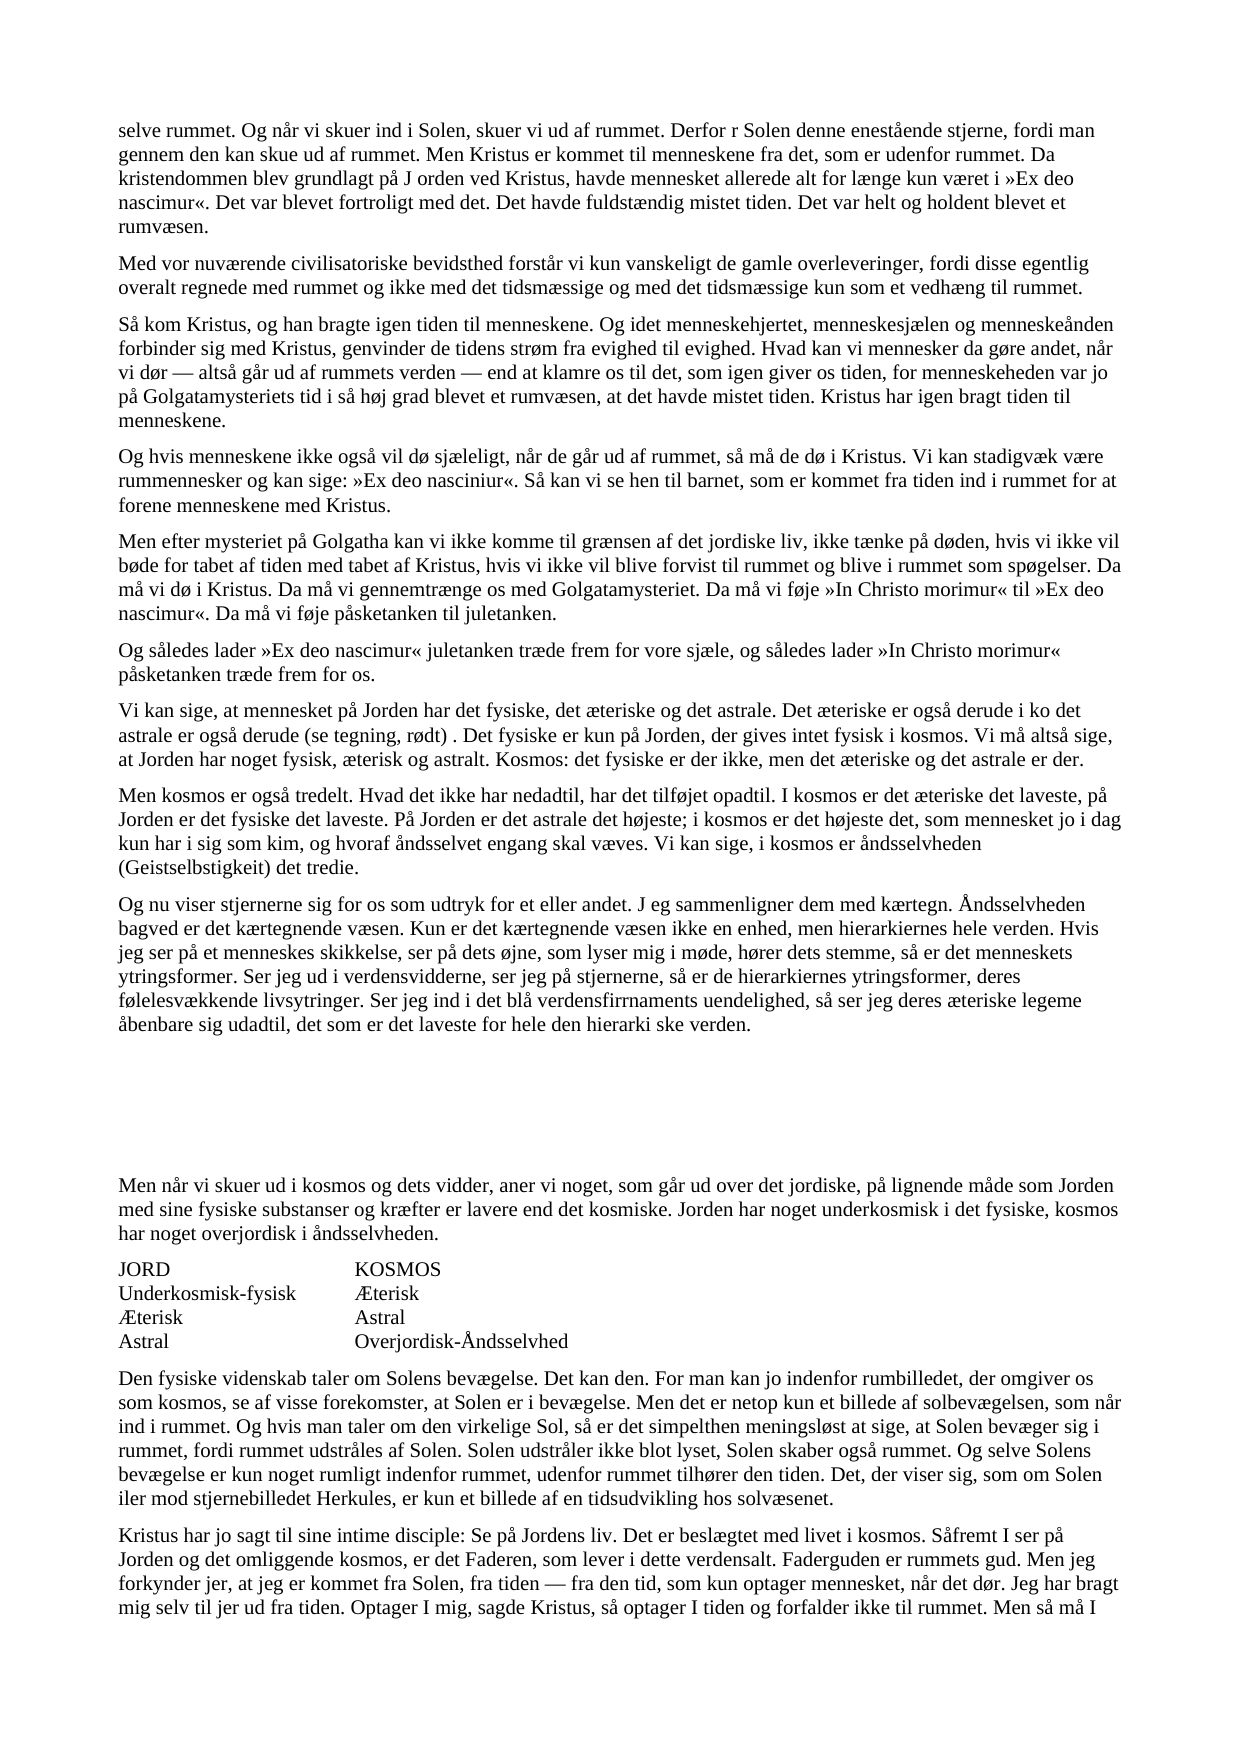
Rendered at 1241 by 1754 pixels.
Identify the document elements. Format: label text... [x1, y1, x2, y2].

text Kristus har jo sagt til sine intime disciple: Se på Jordens liv. Det er beslægtet med livet i kosmos. Såfremt I ser på Jorden og det omliggende kosmos, er det Faderen, som lever i dette verdensalt. Faderguden er rummets gud. Men jeg forkynder jer, at jeg er kommet fra Solen, fra tiden — fra den tid, som kun optager mennesket, når det dør. Jeg har bragt mig selv til jer ud fra tiden. Optager I mig, sagde Kristus, så optager I tiden og forfalder ikke til rummet. Men så må I [118, 1523, 1122, 1619]
text Men kosmos er også tredelt. Hvad det ikke har nedadtil, har det tilføjet opadtil. I kosmos er det æteriske det laveste, på Jorden er det fysiske det laveste. På Jorden er det astrale det højeste; i kosmos er det højeste det, som mennesket jo i dag kun har i sig som kim, og hvoraf åndsselvet engang skal væves. Vi kan sige, i kosmos er åndsselvheden (Geistselbstigkeit) det tredie. [118, 783, 1122, 879]
text Men efter mysteriet på Golgatha kan vi ikke komme til grænsen af det jordiske liv, ikke tænke på døden, hvis vi ikke vil bøde for tabet af tiden med tabet af Kristus, hvis vi ikke vil blive forvist til rummet og blive i rummet som spøgelser. Da må vi dø i Kristus. Da må vi gennemtrænge os med Golgatamysteriet. Da må vi føje »In Christo morimur« til »Ex deo nascimur«. Da må vi føje påsketanken til juletanken. [118, 529, 1122, 625]
text Og hvis menneskene ikke også vil dø sjæleligt, når de går ud af rummet, så må de dø i Kristus. Vi kan stadigvæk være rummennesker og kan sige: »Ex deo nasciniur«. Så kan vi se hen til barnet, som er kommet fra tiden ind i rummet for at forene menneskene med Kristus. [118, 444, 1122, 517]
text Og nu viser stjernerne sig for os som udtryk for et eller andet. J eg sammenligner dem med kærtegn. Åndsselvheden bagved er det kærtegnende væsen. Kun er det kærtegnende væsen ikke en enhed, men hierarkiernes hele verden. Hvis jeg ser på et menneskes skikkelse, ser på dets øjne, som lyser mig i møde, hører dets stemme, så er det menneskets ytringsformer. Ser jeg ud i verdensvidderne, ser jeg på stjernerne, så er de hierarkiernes ytringsformer, deres følelesvækkende livsytringer. Ser jeg ind i det blå verdensfirrnaments uendelighed, så ser jeg deres æteriske legeme åbenbare sig udadtil, det som er det laveste for hele den hierarki ske verden. [118, 892, 1122, 1036]
text JORD KOSMOS Underkosmisk-fysisk Æterisk Æterisk Astral Astral Overjordisk-Åndsselvhed [118, 1257, 1122, 1353]
text Med vor nuværende civilisatoriske bevidsthed forstår vi kun vanskeligt de gamle overleveringer, fordi disse egentlig overalt regnede med rummet og ikke med det tidsmæssige og med det tidsmæssige kun som et vedhæng til rummet. [118, 251, 1122, 299]
text Den fysiske videnskab taler om Solens bevægelse. Det kan den. For man kan jo indenfor rumbilledet, der omgiver os som kosmos, se af visse forekomster, at Solen er i bevægelse. Men det er netop kun et billede af solbevægelsen, som når ind i rummet. Og hvis man taler om den virkelige Sol, så er det simpelthen meningsløst at sige, at Solen bevæger sig i rummet, fordi rummet udstråles af Solen. Solen udstråler ikke blot lyset, Solen skaber også rummet. Og selve Solens bevægelse er kun noget rumligt indenfor rummet, udenfor rummet tilhører den tiden. Det, der viser sig, som om Solen iler mod stjernebilledet Herkules, er kun et billede af en tidsudvikling hos solvæsenet. [118, 1366, 1122, 1510]
text Men når vi skuer ud i kosmos og dets vidder, aner vi noget, som går ud over det jordiske, på lignende måde som Jorden med sine fysiske substanser og kræfter er lavere end det kosmiske. Jorden har noget underkosmisk i det fysiske, kosmos har noget overjordisk i åndsselvheden. [118, 1172, 1122, 1245]
text Vi kan sige, at mennesket på Jorden har det fysiske, det æteriske og det astrale. Det æteriske er også derude i ko det astrale er også derude (se tegning, rødt) . Det fysiske er kun på Jorden, der gives intet fysisk i kosmos. Vi må altså sige, at Jorden har noget fysisk, æterisk og astralt. Kosmos: det fysiske er der ikke, men det æteriske og det astrale er der. [118, 698, 1122, 771]
text Og således lader »Ex deo nascimur« juletanken træde frem for vore sjæle, og således lader »In Christo morimur« påsketanken træde frem for os. [118, 638, 1122, 686]
text selve rummet. Og når vi skuer ind i Solen, skuer vi ud af rummet. Derfor r Solen denne enestående stjerne, fordi man gennem den kan skue ud af rummet. Men Kristus er kommet til menneskene fra det, som er udenfor rummet. Da kristendommen blev grundlagt på J orden ved Kristus, havde mennesket allerede alt for længe kun været i »Ex deo nascimur«. Det var blevet fortroligt med det. Det havde fuldstændig mistet tiden. Det var helt og holdent blevet et rumvæsen. [118, 118, 1122, 238]
text Så kom Kristus, og han bragte igen tiden til menneskene. Og idet menneskehjertet, menneskesjælen og menneskeånden forbinder sig med Kristus, genvinder de tidens strøm fra evighed til evighed. Hvad kan vi mennesker da gøre andet, når vi dør — altså går ud af rummets verden — end at klamre os til det, som igen giver os tiden, for menneskeheden var jo på Golgatamysteriets tid i så høj grad blevet et rumvæsen, at det havde mistet tiden. Kristus har igen bragt tiden til menneskene. [118, 312, 1122, 432]
